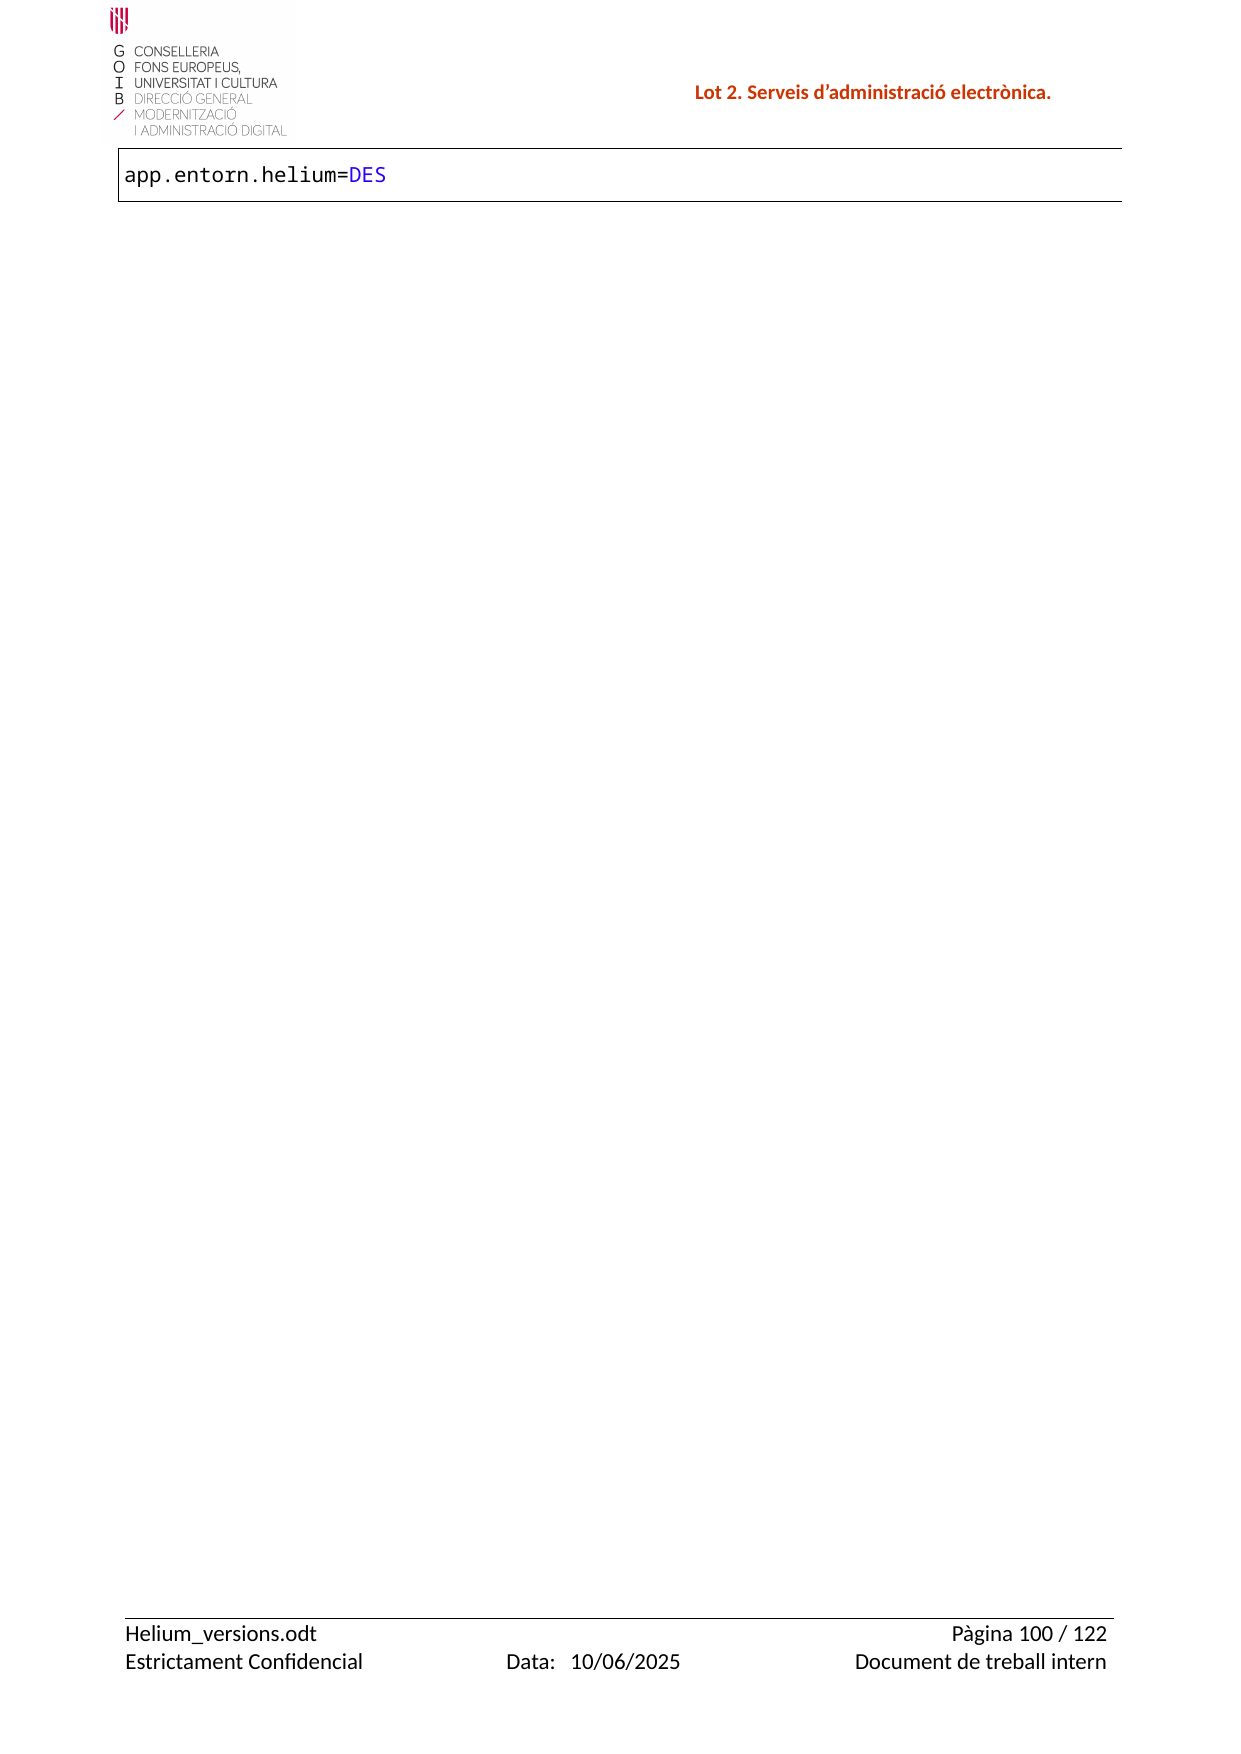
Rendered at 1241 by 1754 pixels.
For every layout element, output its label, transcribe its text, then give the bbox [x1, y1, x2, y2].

picture [100, 0, 297, 144]
table_header app.entorn.helium=DES [119, 149, 1122, 201]
